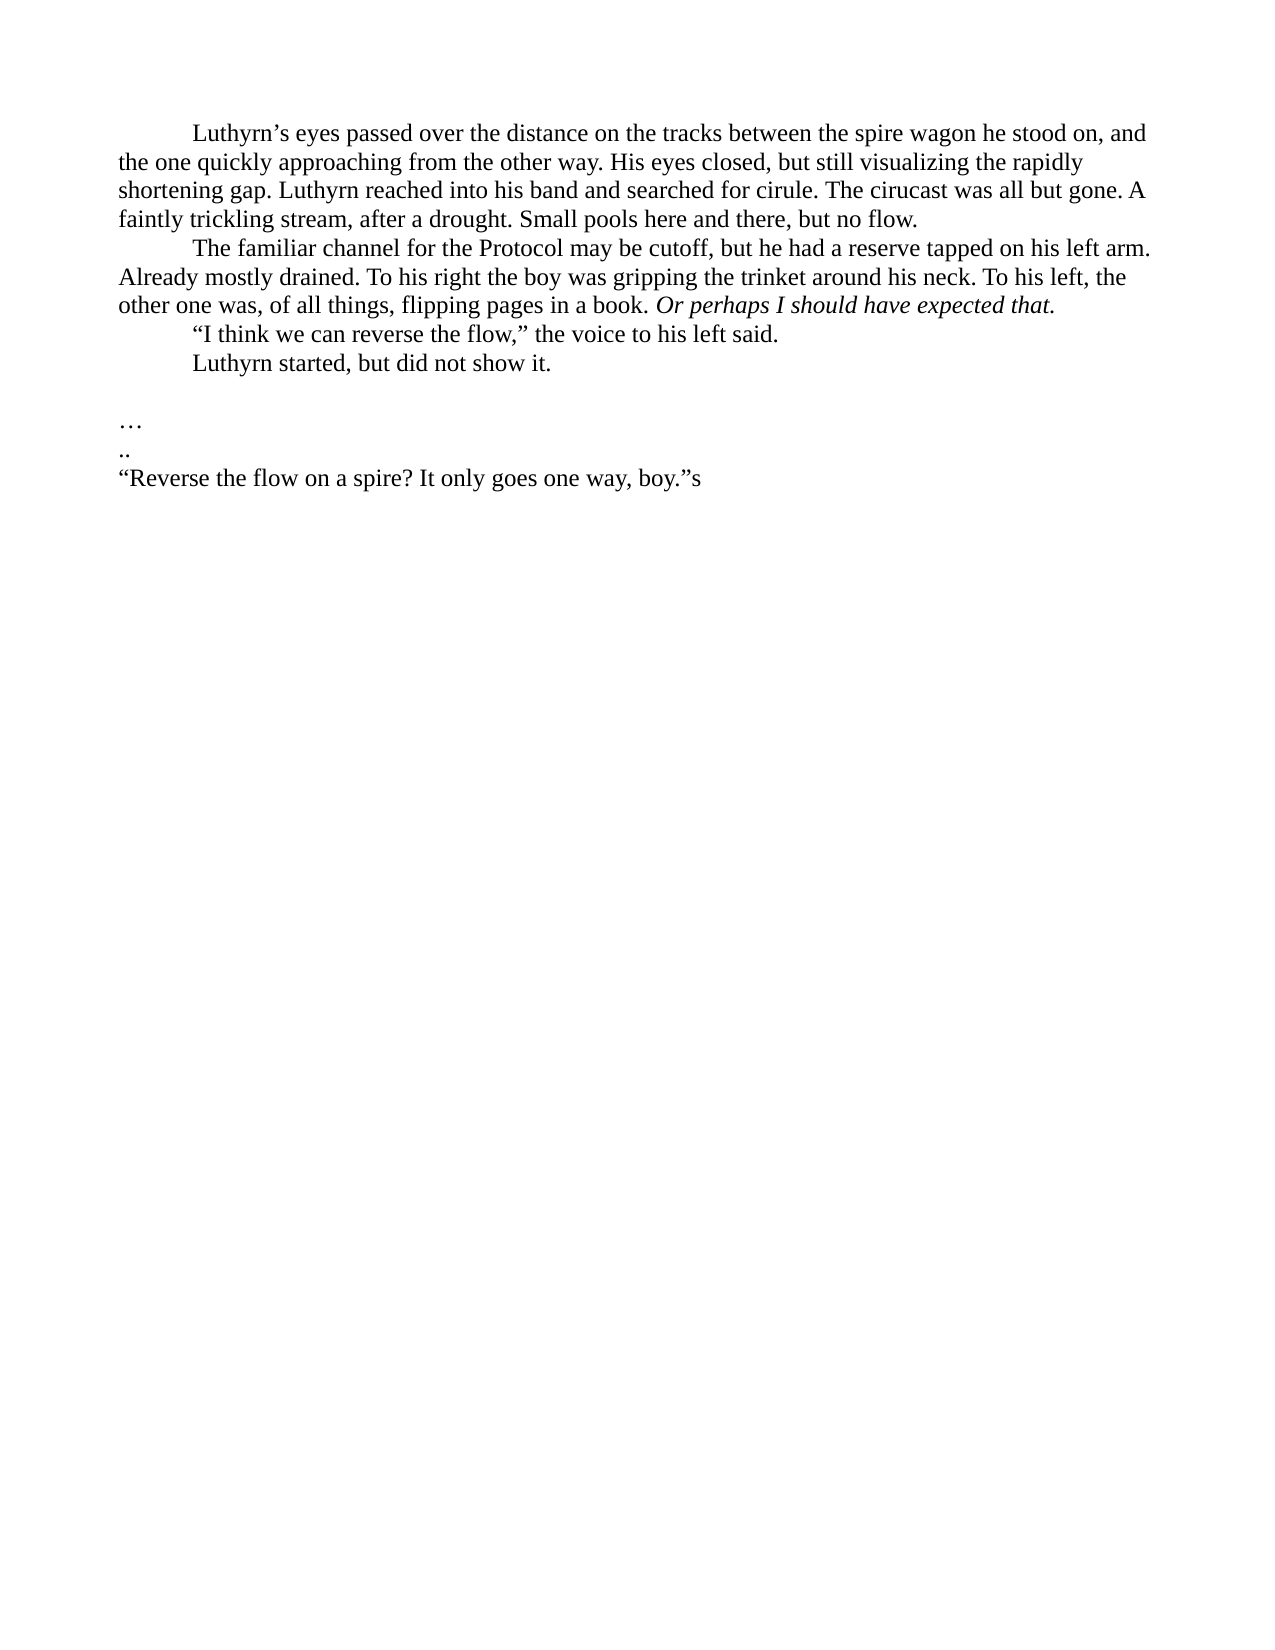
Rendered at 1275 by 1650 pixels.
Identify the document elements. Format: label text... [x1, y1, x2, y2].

text “Reverse the flow on a spire? It only goes one way, boy.”s [118, 463, 1157, 492]
text “I think we can reverse the flow,” the voice to his left said. [118, 319, 1157, 348]
text The familiar channel for the Protocol may be cutoff, but he had a reserve tapped on his left arm. Already mostly drained. To his right the boy was gripping the trinket around his neck. To his left, the other one was, of all things, flipping pages in a book. Or perhaps I should have expected that. [118, 233, 1157, 319]
text … [118, 406, 1157, 434]
text Luthyrn started, but did not show it. [118, 348, 1157, 377]
text Luthyrn’s eyes passed over the distance on the tracks between the spire wagon he stood on, and the one quickly approaching from the other way. His eyes closed, but still visualizing the rapidly shortening gap. Luthyrn reached into his band and searched for cirule. The cirucast was all but gone. A faintly trickling stream, after a drought. Small pools here and there, but no flow. [118, 118, 1157, 233]
text .. [118, 434, 1157, 463]
